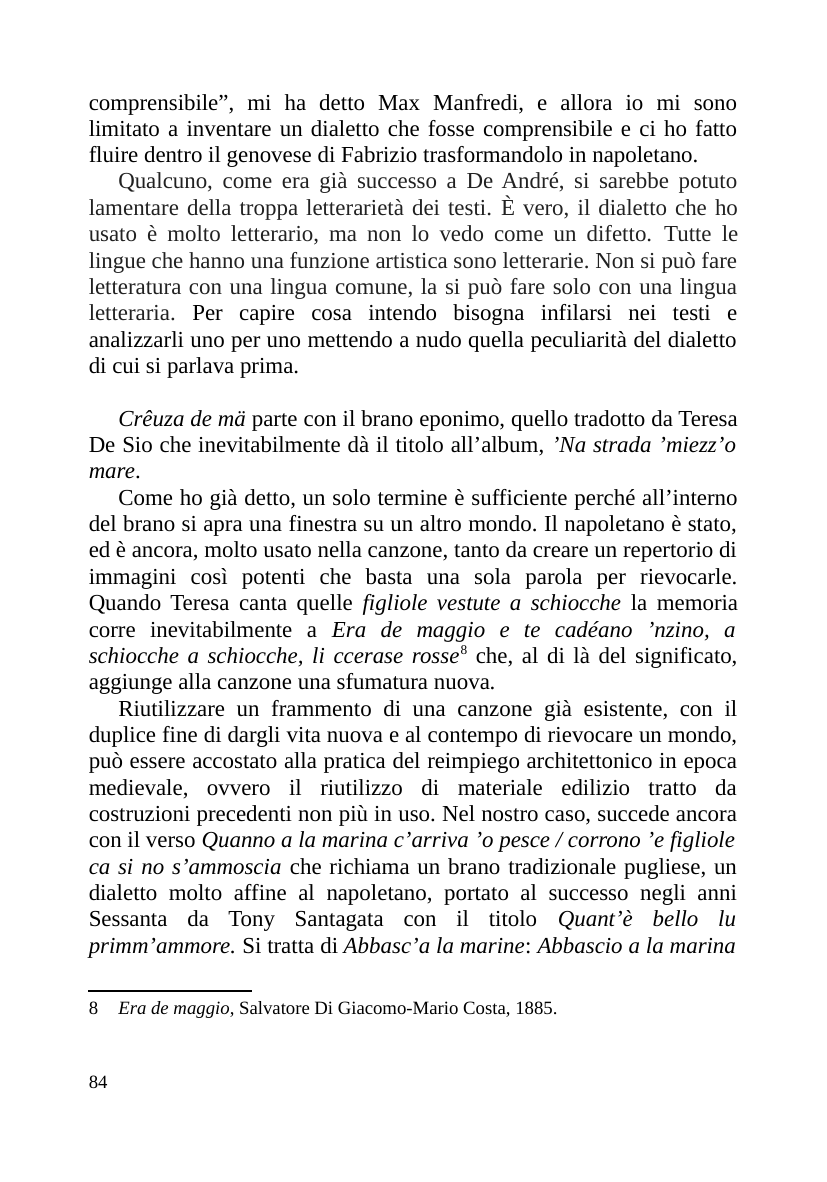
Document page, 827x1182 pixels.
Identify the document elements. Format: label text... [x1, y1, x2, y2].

text Era de maggio, Salvatore Di Giacomo-Mario Costa, 1885. [88, 997, 738, 1019]
text comprensibile”, mi ha detto Max Manfredi, e allora io mi sono limitato a inventare un dialetto che fosse comprensibile e ci ho fatto fluire dentro il genovese di Fabrizio trasformandolo in napoletano. [88, 88, 738, 168]
text Come ho già detto, un solo termine è sufficiente perché all’interno del brano si apra una finestra su un altro mondo. Il napoletano è stato, ed è ancora, molto usato nella canzone, tanto da creare un repertorio di immagini così potenti che basta una sola parola per rievocarle. Quando Teresa canta quelle figliole vestute a schiocche la memoria corre inevitabilmente a Era de maggio e te cadéano ’nzino, a schiocche a schiocche, li ccerase rosse che, al di là del significato, aggiunge alla canzone una sfumatura nuova. [88, 484, 738, 695]
text Crêuza de mä parte con il brano eponimo, quello tradotto da Teresa De Sio che inevitabilmente dà il titolo all’album, ’Na strada ’miezz’o mare. [88, 405, 738, 484]
text Riutilizzare un frammento di una canzone già esistente, con il duplice fine di dargli vita nuova e al contempo di rievocare un mondo, può essere accostato alla pratica del reimpiego architettonico in epoca medievale, ovvero il riutilizzo di materiale edilizio tratto da costruzioni precedenti non più in uso. Nel nostro caso, succede ancora con il verso Quanno a la marina c’arriva ’o pesce / corrono ’e figliole ca si no s’ammoscia che richiama un brano tradizionale pugliese, un dialetto molto affine al napoletano, portato al successo negli anni Sessanta da Tony Santagata con il titolo Quant’è bello lu primm’ammore. Si tratta di Abbasc’a la marine: Abbascio a la marina [88, 695, 738, 958]
text Qualcuno, come era già successo a De André, si sarebbe potuto lamentare della troppa letterarietà dei testi. È vero, il dialetto che ho usato è molto letterario, ma non lo vedo come un difetto. Tutte le lingue che hanno una funzione artistica sono letterarie. Non si può fare letteratura con una lingua comune, la si può fare solo con una lingua letteraria. Per capire cosa intendo bisogna infilarsi nei testi e analizzarli uno per uno mettendo a nudo quella peculiarità del dialetto di cui si parlava prima. [88, 168, 738, 378]
